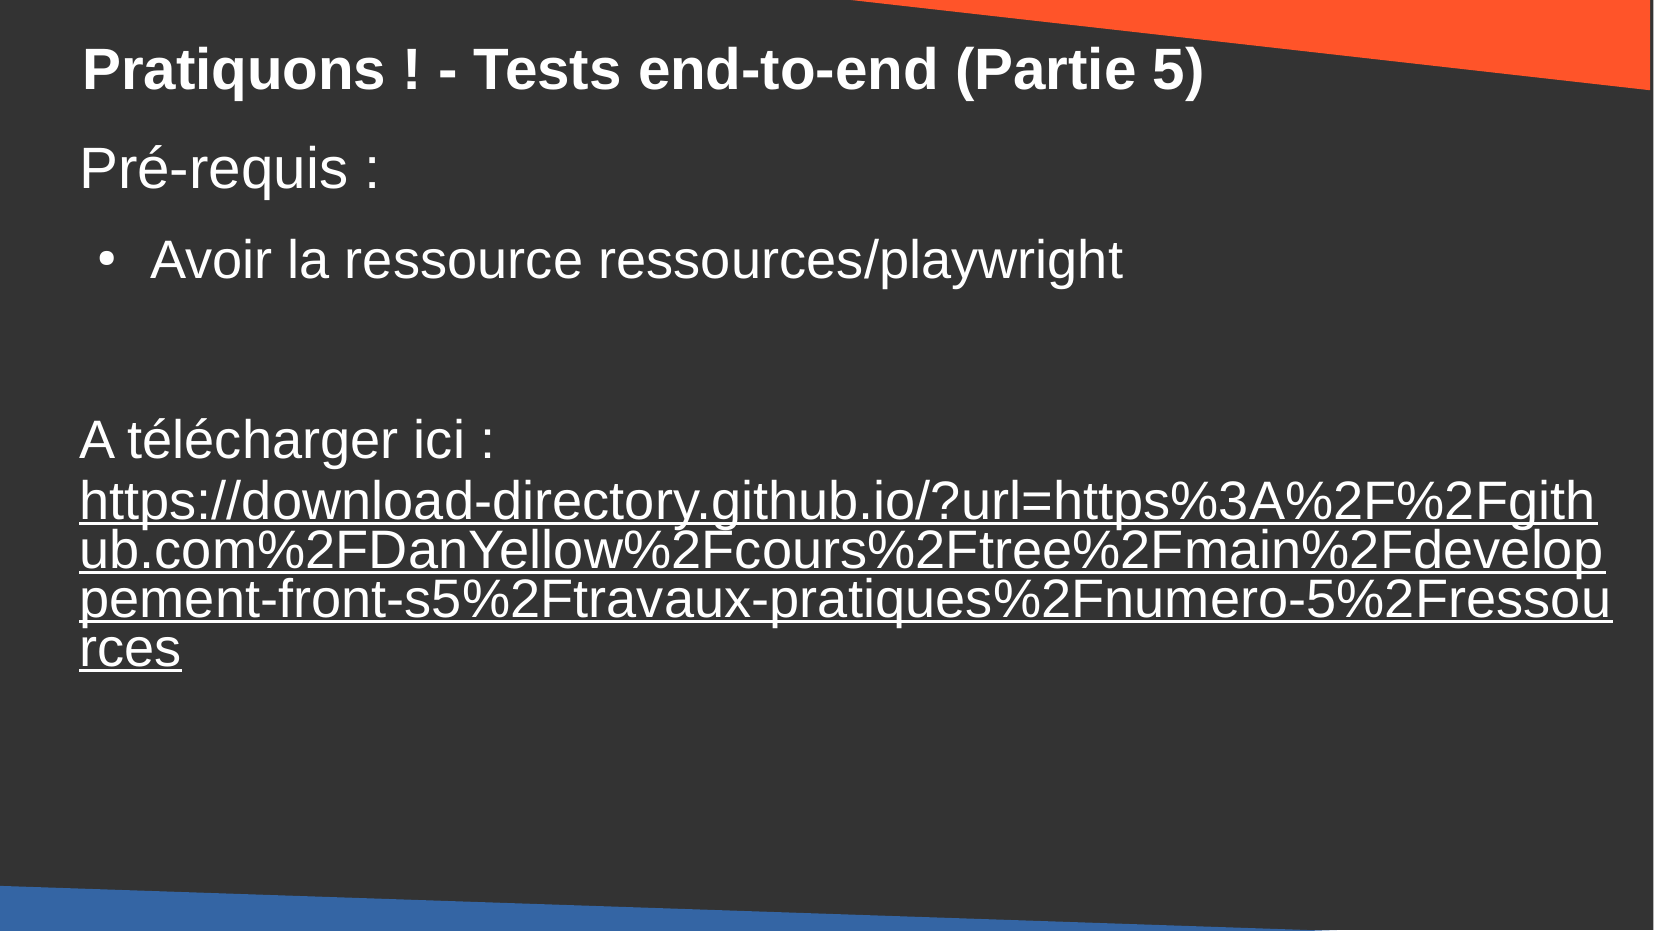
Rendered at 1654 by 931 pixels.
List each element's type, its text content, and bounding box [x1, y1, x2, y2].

title Pratiquons ! - Tests end-to-end (Partie 5) [82, 37, 1571, 114]
list Pré-requis : Avoir la ressource ressources/playwright A télécharger ici : https://download-directory.github.io/?url=https%3A%2F%2Fgithub.com%2FDanYellow%2Fcours%2Ftree%2Fmain%2Fdeveloppement-front-s5%2Ftravaux-pratiques%2Fnumero-5%2Fressources [79, 135, 1619, 721]
text_box [850, 0, 1651, 91]
text_box [0, 885, 1337, 931]
